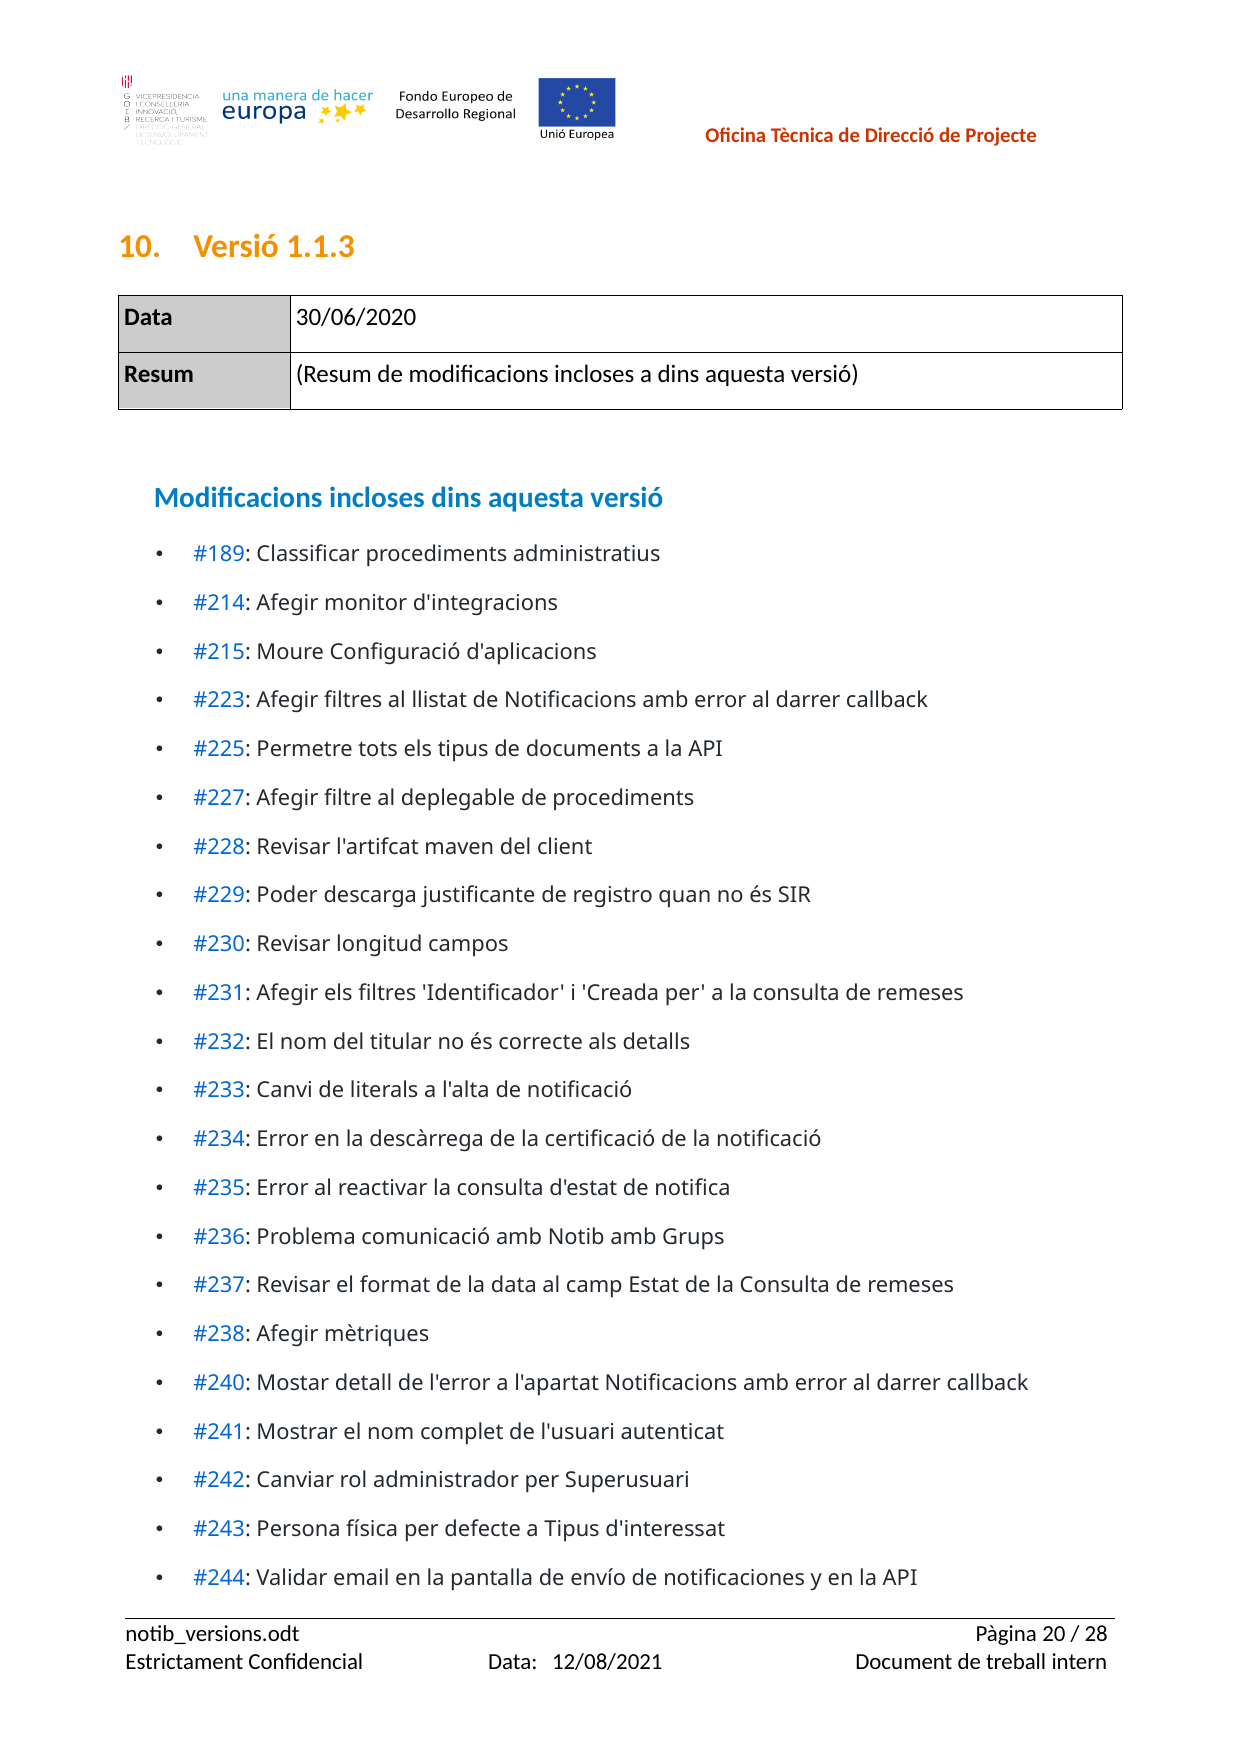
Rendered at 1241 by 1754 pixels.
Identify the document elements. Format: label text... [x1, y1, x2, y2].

list #240: Mostar detall de l'error a l'apartat Notificacions amb error al darrer callback [156, 1367, 1122, 1397]
list #230: Revisar longitud campos [156, 928, 1122, 958]
list #229: Poder descarga justificante de registro quan no és SIR [156, 879, 1122, 909]
list #232: El nom del titular no és correcte als detalls [156, 1026, 1122, 1055]
list #189: Classificar procediments administratius [156, 538, 1122, 568]
list #243: Persona física per defecte a Tipus d'interessat [156, 1513, 1122, 1543]
table_cell Resum [119, 353, 290, 408]
list #225: Permetre tots els tipus de documents a la API [156, 733, 1122, 763]
list #227: Afegir filtre al deplegable de procediments [156, 782, 1122, 812]
list #228: Revisar l'artifcat maven del client [156, 831, 1122, 860]
list #237: Revisar el format de la data al camp Estat de la Consulta de remeses [156, 1269, 1122, 1299]
subtitle Versió 1.1.3 [118, 225, 1122, 266]
list #238: Afegir mètriques [156, 1318, 1122, 1348]
list #241: Mostrar el nom complet de l'usuari autenticat [156, 1416, 1122, 1445]
picture [219, 73, 621, 147]
picture [118, 73, 213, 147]
table_header 30/06/2020 [291, 296, 1122, 352]
list #236: Problema comunicació amb Notib amb Grups [156, 1221, 1122, 1250]
list #215: Moure Configuració d'aplicacions [156, 636, 1122, 665]
table_header Data [119, 296, 290, 352]
subtitle Modificacions incloses dins aquesta versió [153, 479, 1122, 514]
list #214: Afegir monitor d'integracions [156, 587, 1122, 617]
list #231: Afegir els filtres 'Identificador' i 'Creada per' a la consulta de remeses [156, 977, 1122, 1007]
list #234: Error en la descàrrega de la certificació de la notificació [156, 1123, 1122, 1153]
table_cell (Resum de modificacions incloses a dins aquesta versió) [291, 353, 1122, 408]
list #242: Canviar rol administrador per Superusuari [156, 1464, 1122, 1494]
list #223: Afegir filtres al llistat de Notificacions amb error al darrer callback [156, 684, 1122, 714]
list #233: Canvi de literals a l'alta de notificació [156, 1074, 1122, 1104]
list #244: Validar email en la pantalla de envío de notificaciones y en la API [156, 1562, 1122, 1592]
list #235: Error al reactivar la consulta d'estat de notifica [156, 1172, 1122, 1202]
